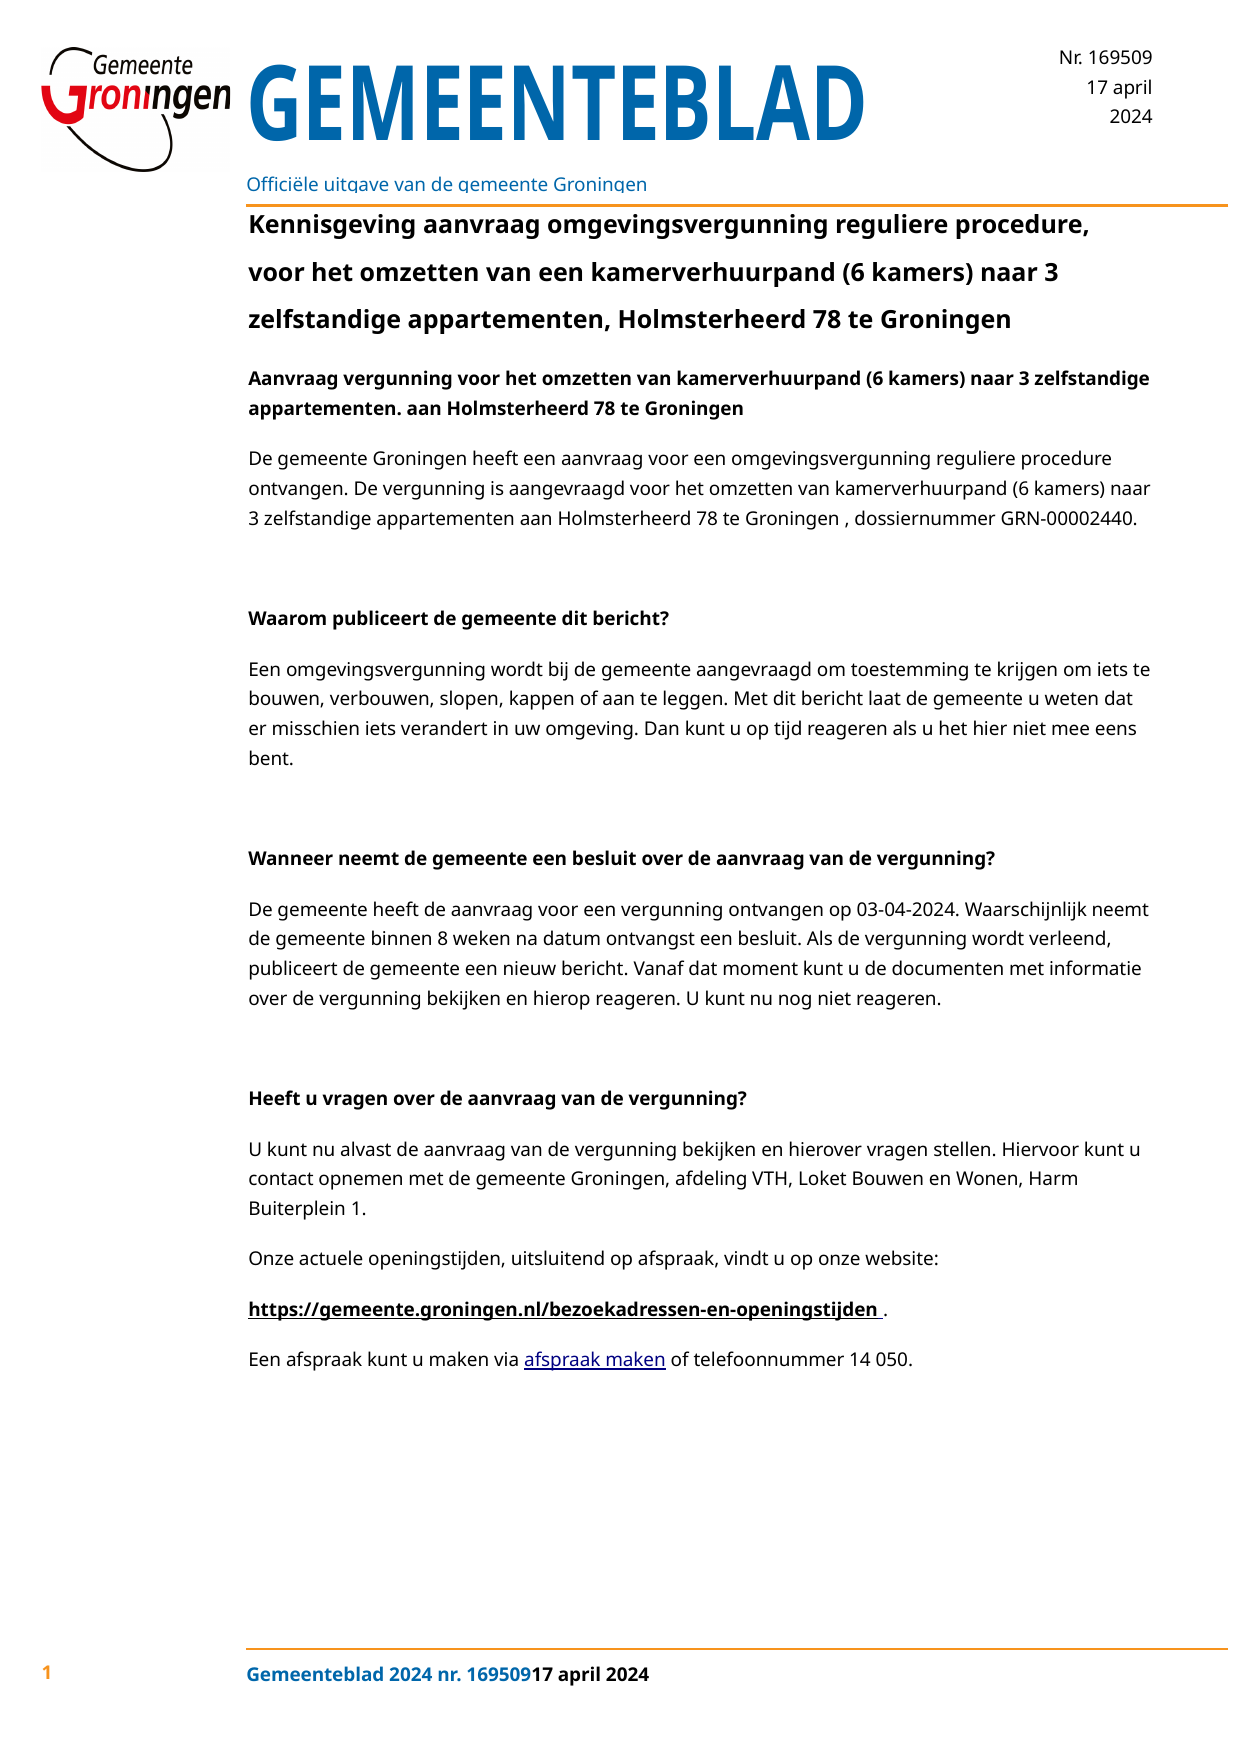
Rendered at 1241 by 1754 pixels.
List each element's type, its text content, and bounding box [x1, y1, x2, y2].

text Aanvraag vergunning voor het omzetten van kamerverhuurpand (6 kamers) naar 3 zelfstandige appartementen. aan Holmsterheerd 78 te Groningen [248, 366, 1152, 421]
text Waarom publiceert de gemeente dit bericht? [248, 606, 1152, 631]
text De gemeente Groningen heeft een aanvraag voor een omgevingsvergunning reguliere procedure ontvangen. De vergunning is aangevraagd voor het omzetten van kamerverhuurpand (6 kamers) naar 3 zelfstandige appartementen aan Holmsterheerd 78 te Groningen , dossiernummer GRN-00002440. [248, 446, 1152, 530]
text Kennisgeving aanvraag omgevingsvergunning reguliere procedure, voor het omzetten van een kamerverhuurpand (6 kamers) naar 3 zelfstandige appartementen, Holmsterheerd 78 te Groningen [248, 207, 1152, 336]
text Wanneer neemt de gemeente een besluit over de aanvraag van de vergunning? [248, 846, 1152, 871]
text https://gemeente.groningen.nl/bezoekadressen-en-openingstijden . [248, 1296, 1152, 1322]
picture [41, 47, 231, 172]
text Een afspraak kunt u maken via afspraak maken of telefoonnummer 14 050. [248, 1346, 1152, 1372]
text De gemeente heeft de aanvraag voor een vergunning ontvangen op 03-04-2024. Waarschijnlijk neemt de gemeente binnen 8 weken na datum ontvangst een besluit. Als de vergunning wordt verleend, publiceert de gemeente een nieuw bericht. Vanaf dat moment kunt u de documenten met informatie over de vergunning bekijken en hierop reageren. U kunt nu nog niet reageren. [248, 896, 1152, 1010]
text Onze actuele openingstijden, uitsluitend op afspraak, vindt u op onze website: [248, 1246, 1152, 1271]
text Een omgevingsvergunning wordt bij de gemeente aangevraagd om toestemming te krijgen om iets te bouwen, verbouwen, slopen, kappen of aan te leggen. Met dit bericht laat de gemeente u weten dat er misschien iets verandert in uw omgeving. Dan kunt u op tijd reageren als u het hier niet mee eens bent. [248, 656, 1152, 770]
text Heeft u vragen over de aanvraag van de vergunning? [248, 1086, 1152, 1111]
text U kunt nu alvast de aanvraag van de vergunning bekijken en hierover vragen stellen. Hiervoor kunt u contact opnemen met de gemeente Groningen, afdeling VTH, Loket Bouwen en Wonen, Harm Buiterplein 1. [248, 1136, 1152, 1221]
